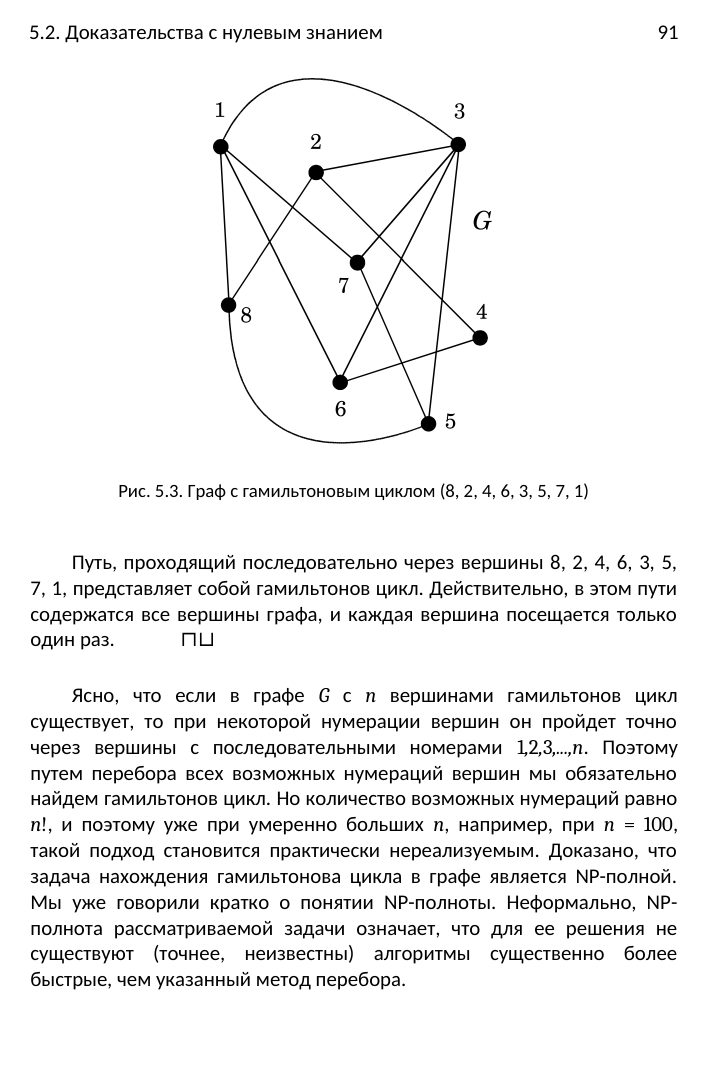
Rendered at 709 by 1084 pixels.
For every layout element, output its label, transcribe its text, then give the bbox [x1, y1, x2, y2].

text Путь, проходящий последовательно через вершины 8, 2, 4, 6, 3, 5, 7, 1, представляет собой гамильтонов цикл. Действительно, в этом пути содержатся все вершины графа, и каждая вершина посещается только один раз. ⊓⊔ [30, 549, 678, 652]
text Ясно, что если в графе G с n вершинами гамильтонов цикл существует, то при некоторой нумерации вершин он пройдет точно через вершины с последовательными номерами 1,2,3,...,n. Поэтому путем перебора всех возможных нумераций вершин мы обязательно найдем гамильтонов цикл. Но количество возможных нумераций равно n!, и поэтому уже при умеренно больших n, например, при n = 100, такой подход становится практически нереализуемым. Доказано, что задача нахождения гамильтонова цикла в графе является NP-полной. Мы уже говорили кратко о понятии NP-полноты. Неформально, NP-полнота рассматриваемой задачи означает, что для ее решения не существуют (точнее, неизвестны) алгоритмы существенно более быстрые, чем указанный метод перебора. [30, 682, 678, 992]
text Рис. 5.3. Граф с гамильтоновым циклом (8, 2, 4, 6, 3, 5, 7, 1) [30, 479, 678, 502]
